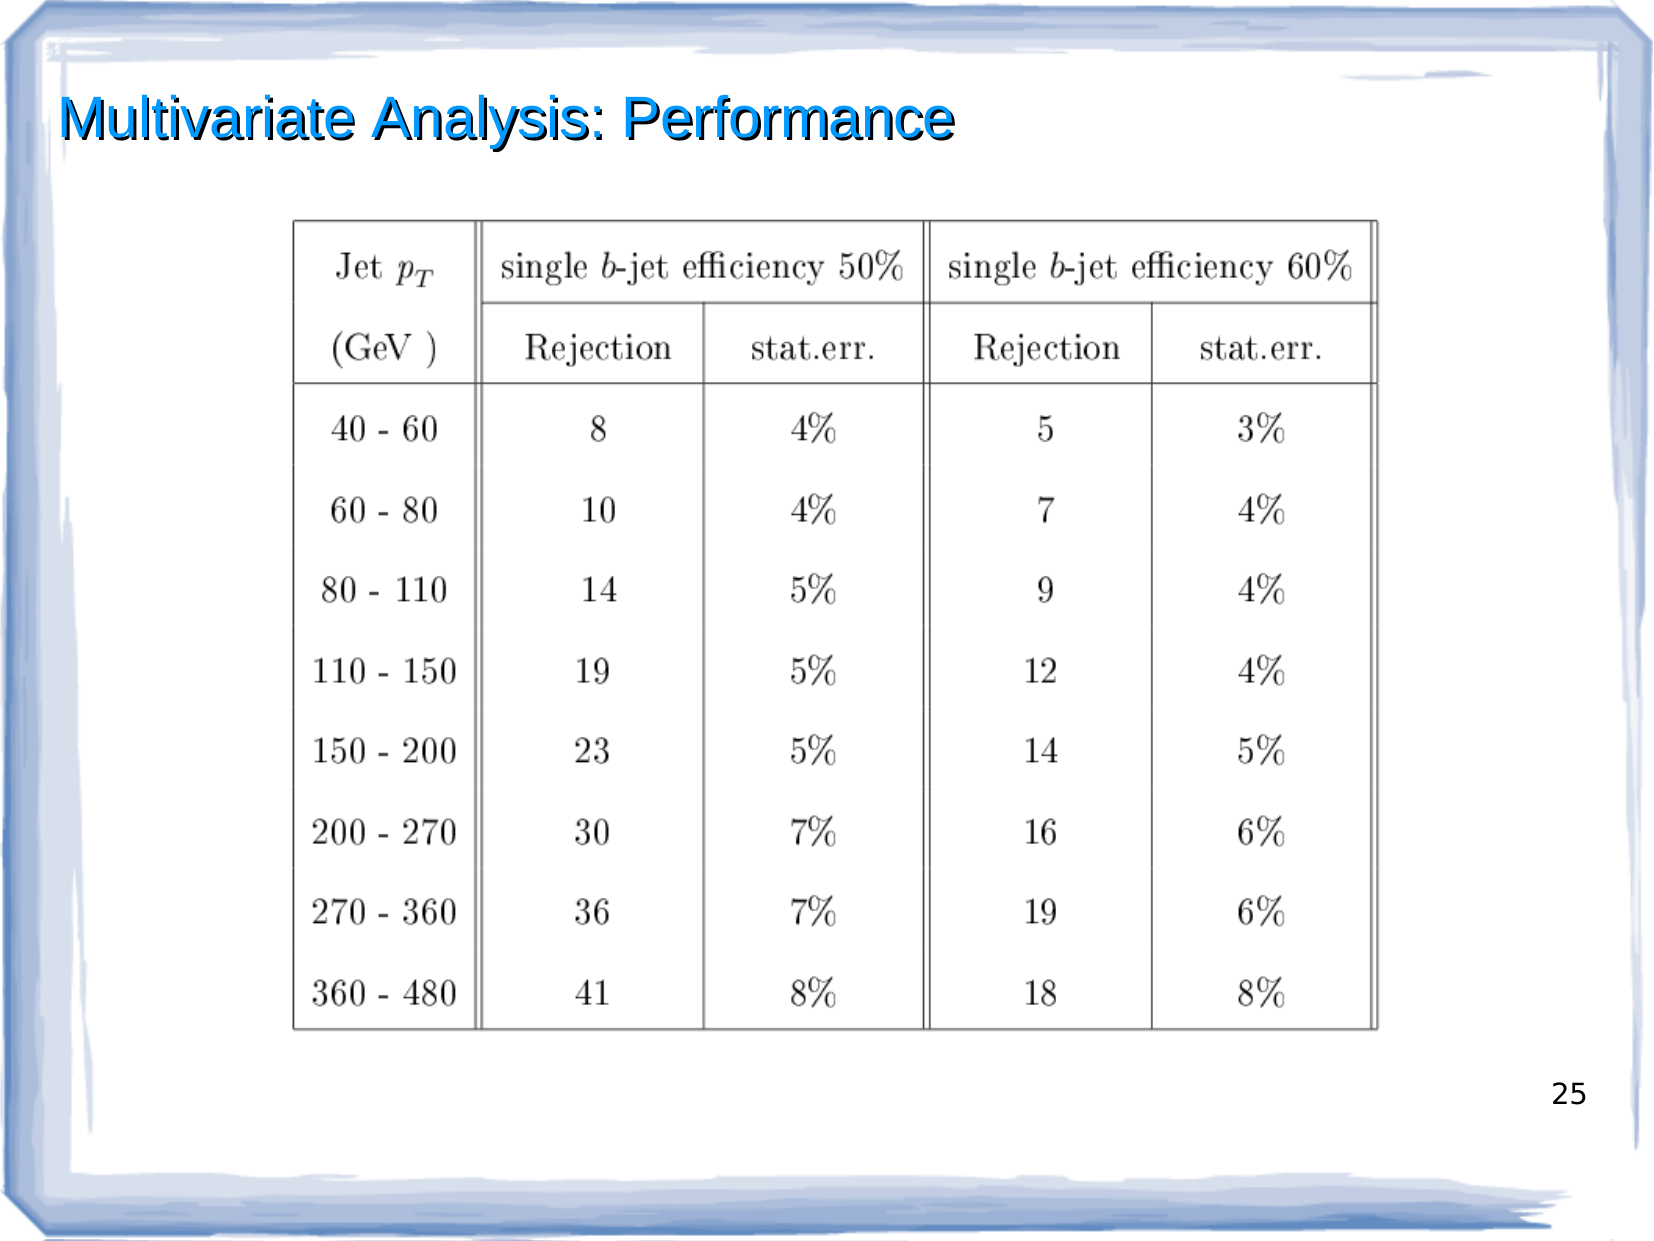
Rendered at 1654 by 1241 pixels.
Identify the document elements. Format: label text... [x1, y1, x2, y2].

title Multivariate Analysis: Performance [57, 45, 1276, 190]
picture [0, 0, 1654, 1241]
